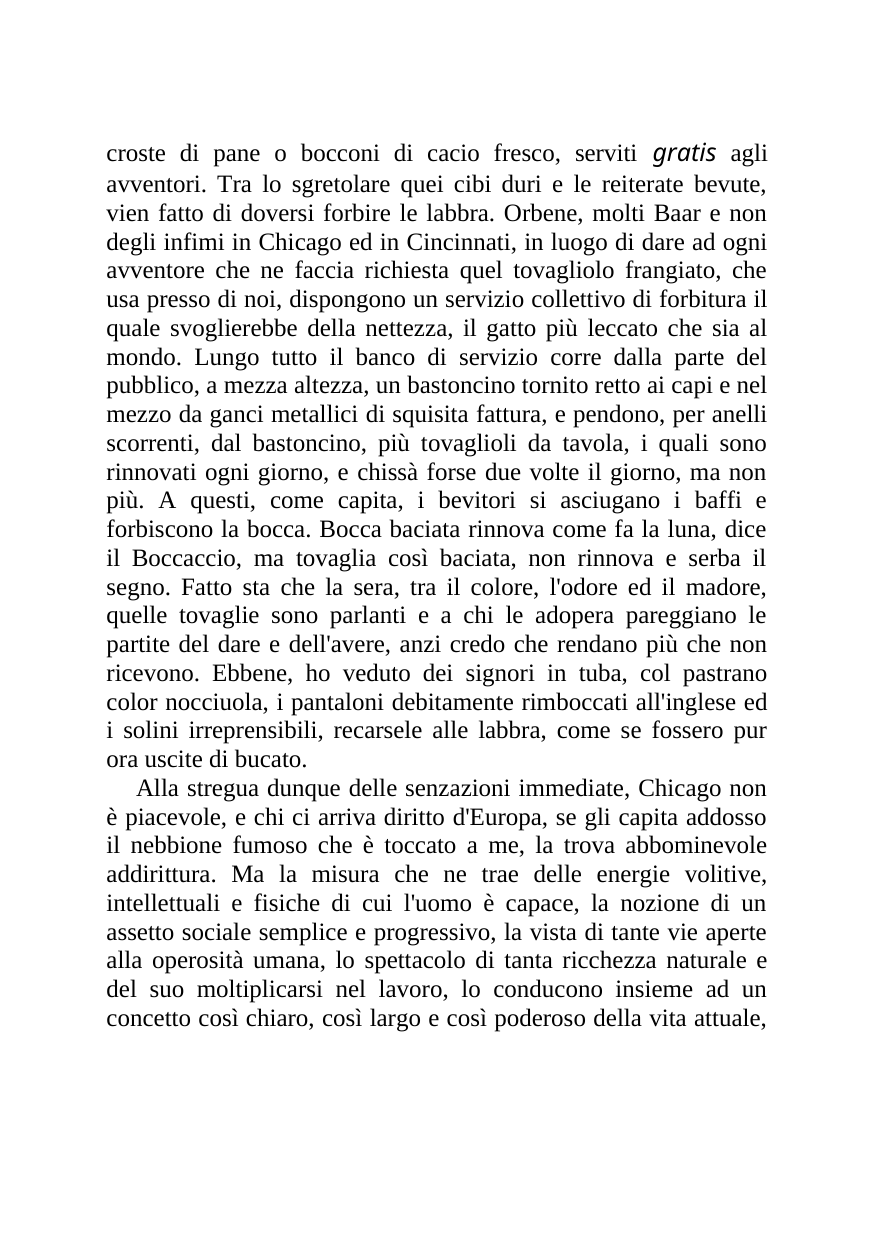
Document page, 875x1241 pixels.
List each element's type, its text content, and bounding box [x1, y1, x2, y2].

text Alla stregua dunque delle senzazioni immediate, Chicago non è piacevole, e chi ci arriva diritto d'Europa, se gli capita addosso il nebbione fumoso che è toccato a me, la trova abbominevole addirittura. Ma la misura che ne trae delle energie volitive, intellettuali e fisiche di cui l'uomo è capace, la nozione di un assetto sociale semplice e progressivo, la vista di tante vie aperte alla operosità umana, lo spettacolo di tanta ricchezza naturale e del suo moltiplicarsi nel lavoro, lo conducono insieme ad un concetto così chiaro, così largo e così poderoso della vita attuale, [106, 773, 768, 1032]
text croste di pane o bocconi di cacio fresco, serviti gratis agli avventori. Tra lo sgretolare quei cibi duri e le reiterate bevute, vien fatto di doversi forbire le labbra. Orbene, molti Baar e non degli infimi in Chicago ed in Cincinnati, in luogo di dare ad ogni avventore che ne faccia richiesta quel tovagliolo frangiato, che usa presso di noi, dispongono un servizio collettivo di forbitura il quale svoglierebbe della nettezza, il gatto più leccato che sia al mondo. Lungo tutto il banco di servizio corre dalla parte del pubblico, a mezza altezza, un bastoncino tornito retto ai capi e nel mezzo da ganci metallici di squisita fattura, e pendono, per anelli scorrenti, dal bastoncino, più tovaglioli da tavola, i quali sono rinnovati ogni giorno, e chissà forse due volte il giorno, ma non più. A questi, come capita, i bevitori si asciugano i baffi e forbiscono la bocca. Bocca baciata rinnova come fa la luna, dice il Boccaccio, ma tovaglia così baciata, non rinnova e serba il segno. Fatto sta che la sera, tra il colore, l'odore ed il madore, quelle tovaglie sono parlanti e a chi le adopera pareggiano le partite del dare e dell'avere, anzi credo che rendano più che non ricevono. Ebbene, ho veduto dei signori in tuba, col pastrano color nocciuola, i pantaloni debitamente rimboccati all'inglese ed i solini irreprensibili, recarsele alle labbra, come se fossero pur ora uscite di bucato. [106, 135, 768, 773]
